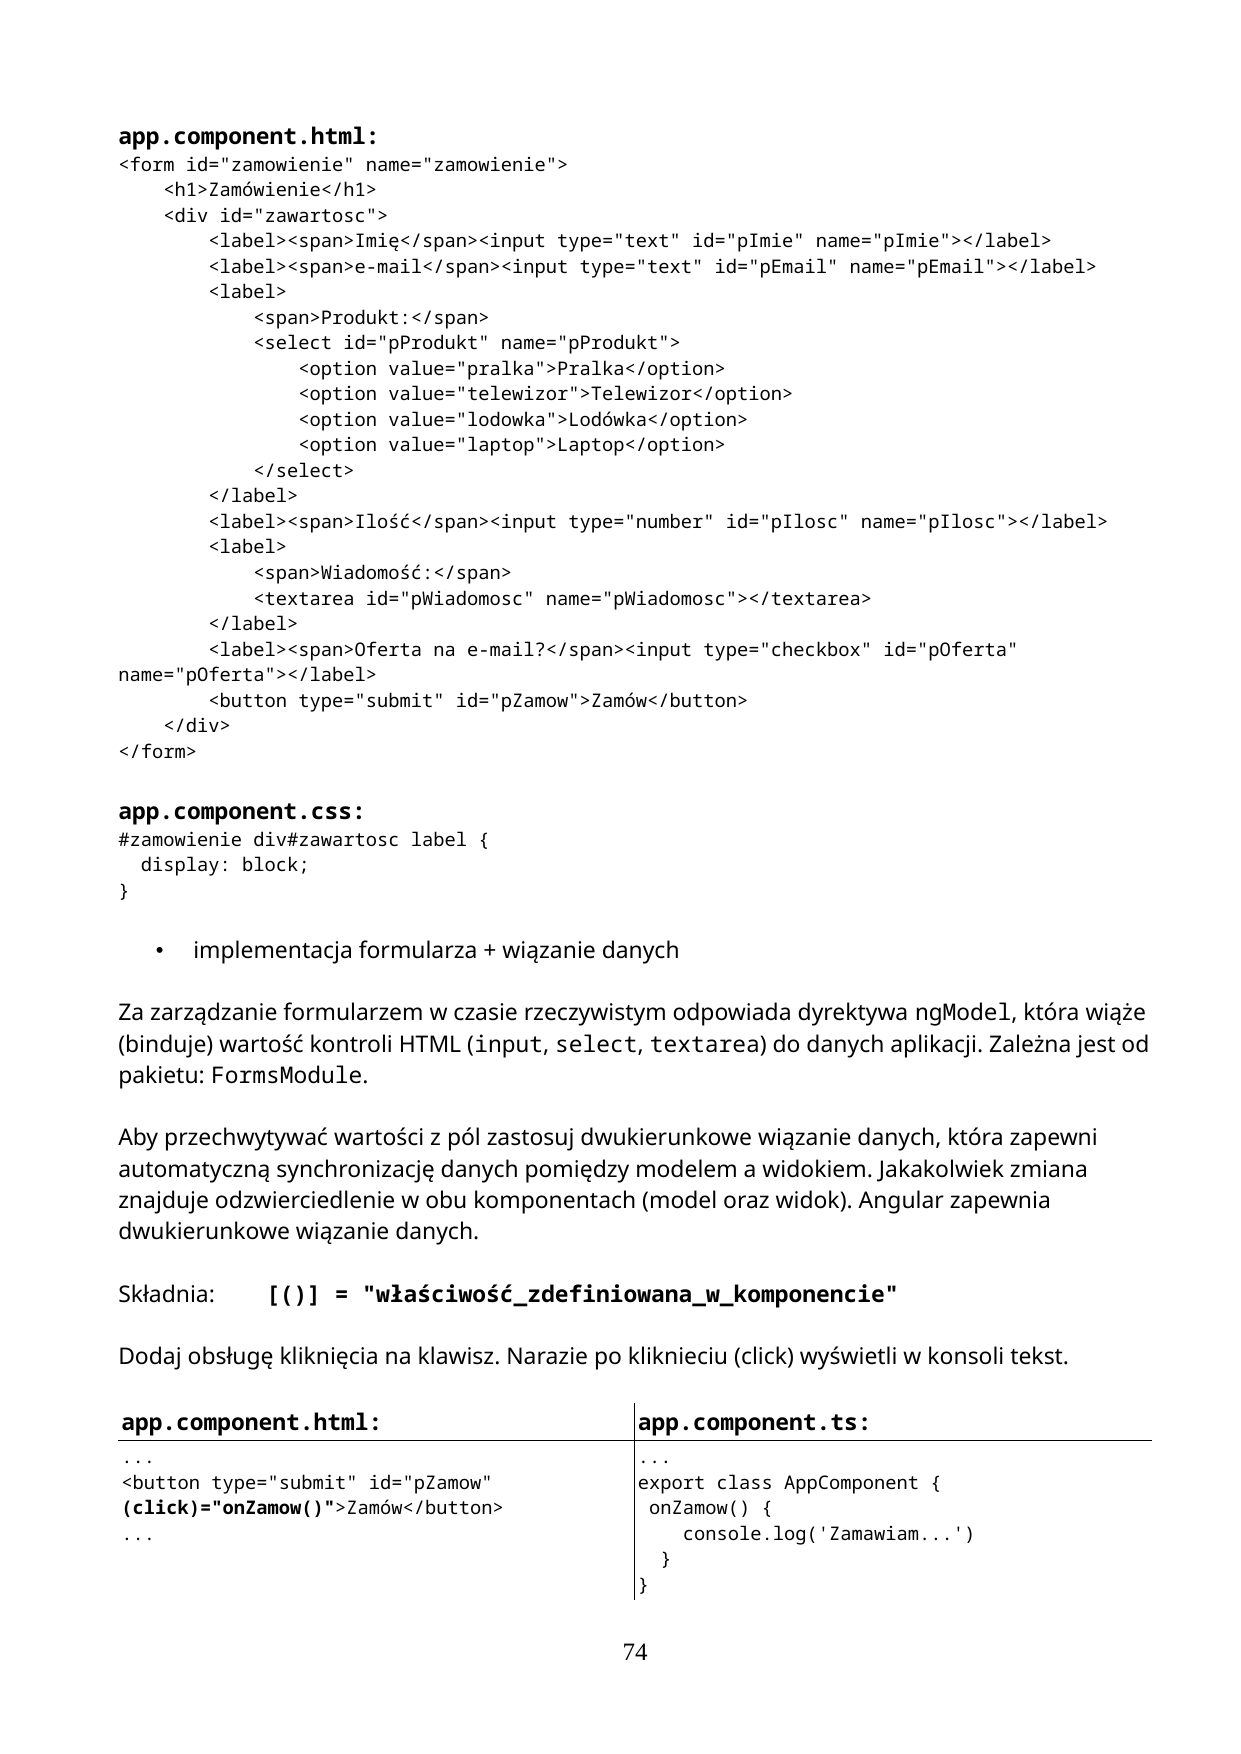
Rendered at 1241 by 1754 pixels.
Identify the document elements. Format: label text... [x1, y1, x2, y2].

text <span>Wiadomość:</span> [118, 559, 1152, 585]
text <option value="laptop">Laptop</option> [118, 432, 1152, 457]
table_cell ... <button type="submit" id="pZamow" (click)="onZamow()">Zamów</button> ... [118, 1441, 634, 1600]
text <option value="lodowka">Lodówka</option> [118, 406, 1152, 432]
table_header app.component.html: [118, 1403, 634, 1440]
text <label> [118, 279, 1152, 304]
text <h1>Zamówienie</h1> [118, 177, 1152, 202]
text display: block; [118, 852, 1152, 877]
text <div id="zawartosc"> [118, 202, 1152, 228]
text <textarea id="pWiadomosc" name="pWiadomosc"></textarea> [118, 585, 1152, 610]
text <label><span>e-mail</span><input type="text" id="pEmail" name="pEmail"></label> [118, 253, 1152, 279]
text <option value="pralka">Pralka</option> [118, 355, 1152, 381]
text <label><span>Ilość</span><input type="number" id="pIlosc" name="pIlosc"></label> [118, 508, 1152, 534]
text <button type="submit" id="pZamow">Zamów</button> [118, 687, 1152, 712]
text <form id="zamowienie" name="zamowienie"> [118, 151, 1152, 177]
text <label><span>Imię</span><input type="text" id="pImie" name="pImie"></label> [118, 228, 1152, 253]
text Składnia: [()] = "właściwość_zdefiniowana_w_komponencie" [118, 1278, 1152, 1309]
text <span>Produkt:</span> [118, 304, 1152, 330]
text <option value="telewizor">Telewizor</option> [118, 381, 1152, 406]
text </label> [118, 483, 1152, 508]
text </label> [118, 610, 1152, 636]
text #zamowienie div#zawartosc label { [118, 826, 1152, 852]
text </select> [118, 457, 1152, 483]
table_header app.component.ts: [635, 1403, 1152, 1440]
text <label> [118, 534, 1152, 559]
text <select id="pProdukt" name="pProdukt"> [118, 330, 1152, 355]
text app.component.css: [118, 795, 1152, 826]
text Za zarządzanie formularzem w czasie rzeczywistym odpowiada dyrektywa ngModel, która wiąże (binduje) wartość kontroli HTML (input, select, textarea) do danych aplikacji. Zależna jest od pakietu: FormsModule. [118, 996, 1152, 1090]
text </form> [118, 738, 1152, 763]
text Aby przechwytywać wartości z pól zastosuj dwukierunkowe wiązanie danych, która zapewni automatyczną synchronizację danych pomiędzy modelem a widokiem. Jakakolwiek zmiana znajduje odzwierciedlenie w obu komponentach (model oraz widok). Angular zapewnia dwukierunkowe wiązanie danych. [118, 1121, 1152, 1246]
text <label><span>Oferta na e-mail?</span><input type="checkbox" id="pOferta" name="pOferta"></label> [118, 636, 1152, 687]
text } [118, 877, 1152, 903]
list implementacja formularza + wiązanie danych [156, 934, 1152, 965]
table_cell ... export class AppComponent { onZamow() { console.log('Zamawiam...') } } [635, 1441, 1152, 1600]
text app.component.html: [118, 120, 1152, 151]
text </div> [118, 712, 1152, 738]
text Dodaj obsługę kliknięcia na klawisz. Narazie po kliknieciu (click) wyświetli w konsoli tekst. [118, 1340, 1152, 1371]
